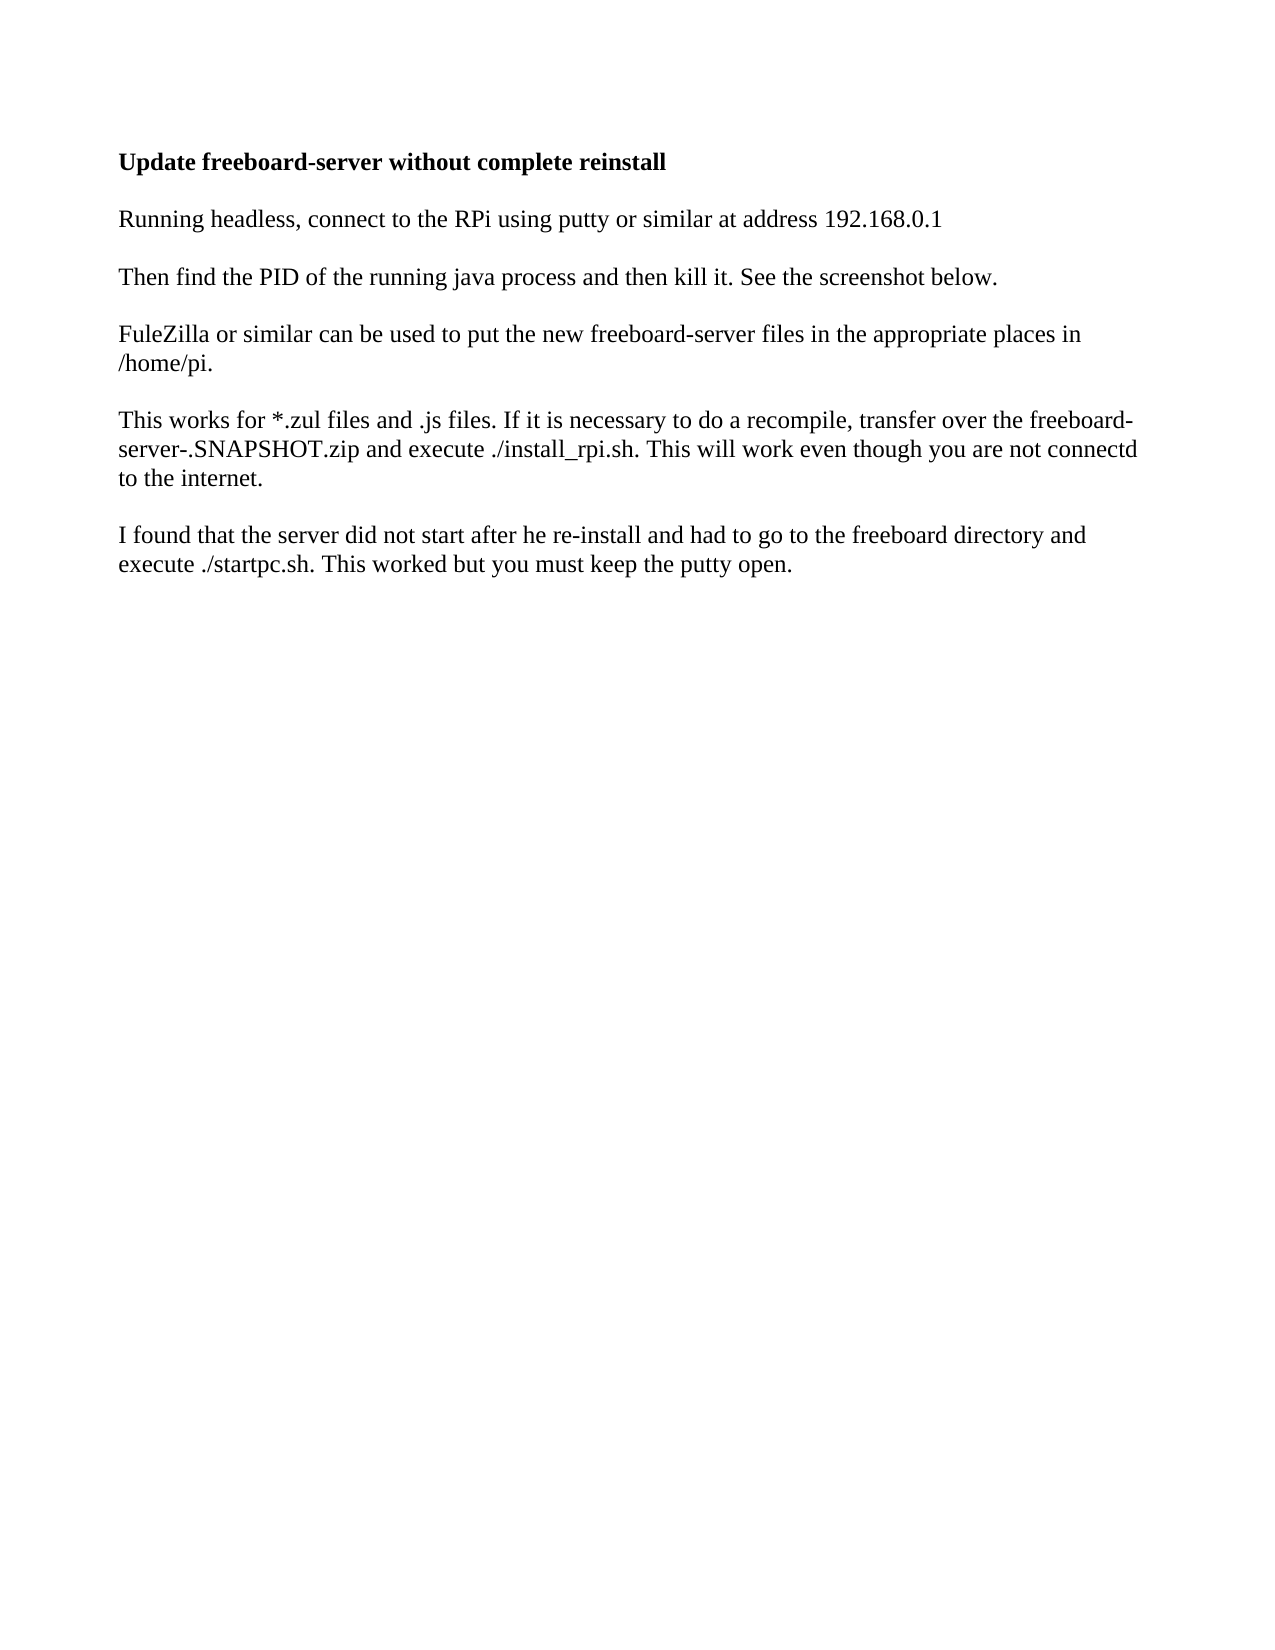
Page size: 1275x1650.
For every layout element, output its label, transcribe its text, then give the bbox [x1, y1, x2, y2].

text I found that the server did not start after he re-install and had to go to the freeboard directory and execute ./startpc.sh. This worked but you must keep the putty open. [118, 521, 1157, 578]
text Then find the PID of the running java process and then kill it. See the screenshot below. [118, 262, 1157, 291]
text FuleZilla or similar can be used to put the new freeboard-server files in the appropriate places in /home/pi. [118, 319, 1157, 377]
text This works for *.zul files and .js files. If it is necessary to do a recompile, transfer over the freeboard-server-.SNAPSHOT.zip and execute ./install_rpi.sh. This will work even though you are not connectd to the internet. [118, 406, 1157, 492]
text Update freeboard-server without complete reinstall [118, 147, 1157, 176]
text Running headless, connect to the RPi using putty or similar at address 192.168.0.1 [118, 204, 1157, 233]
